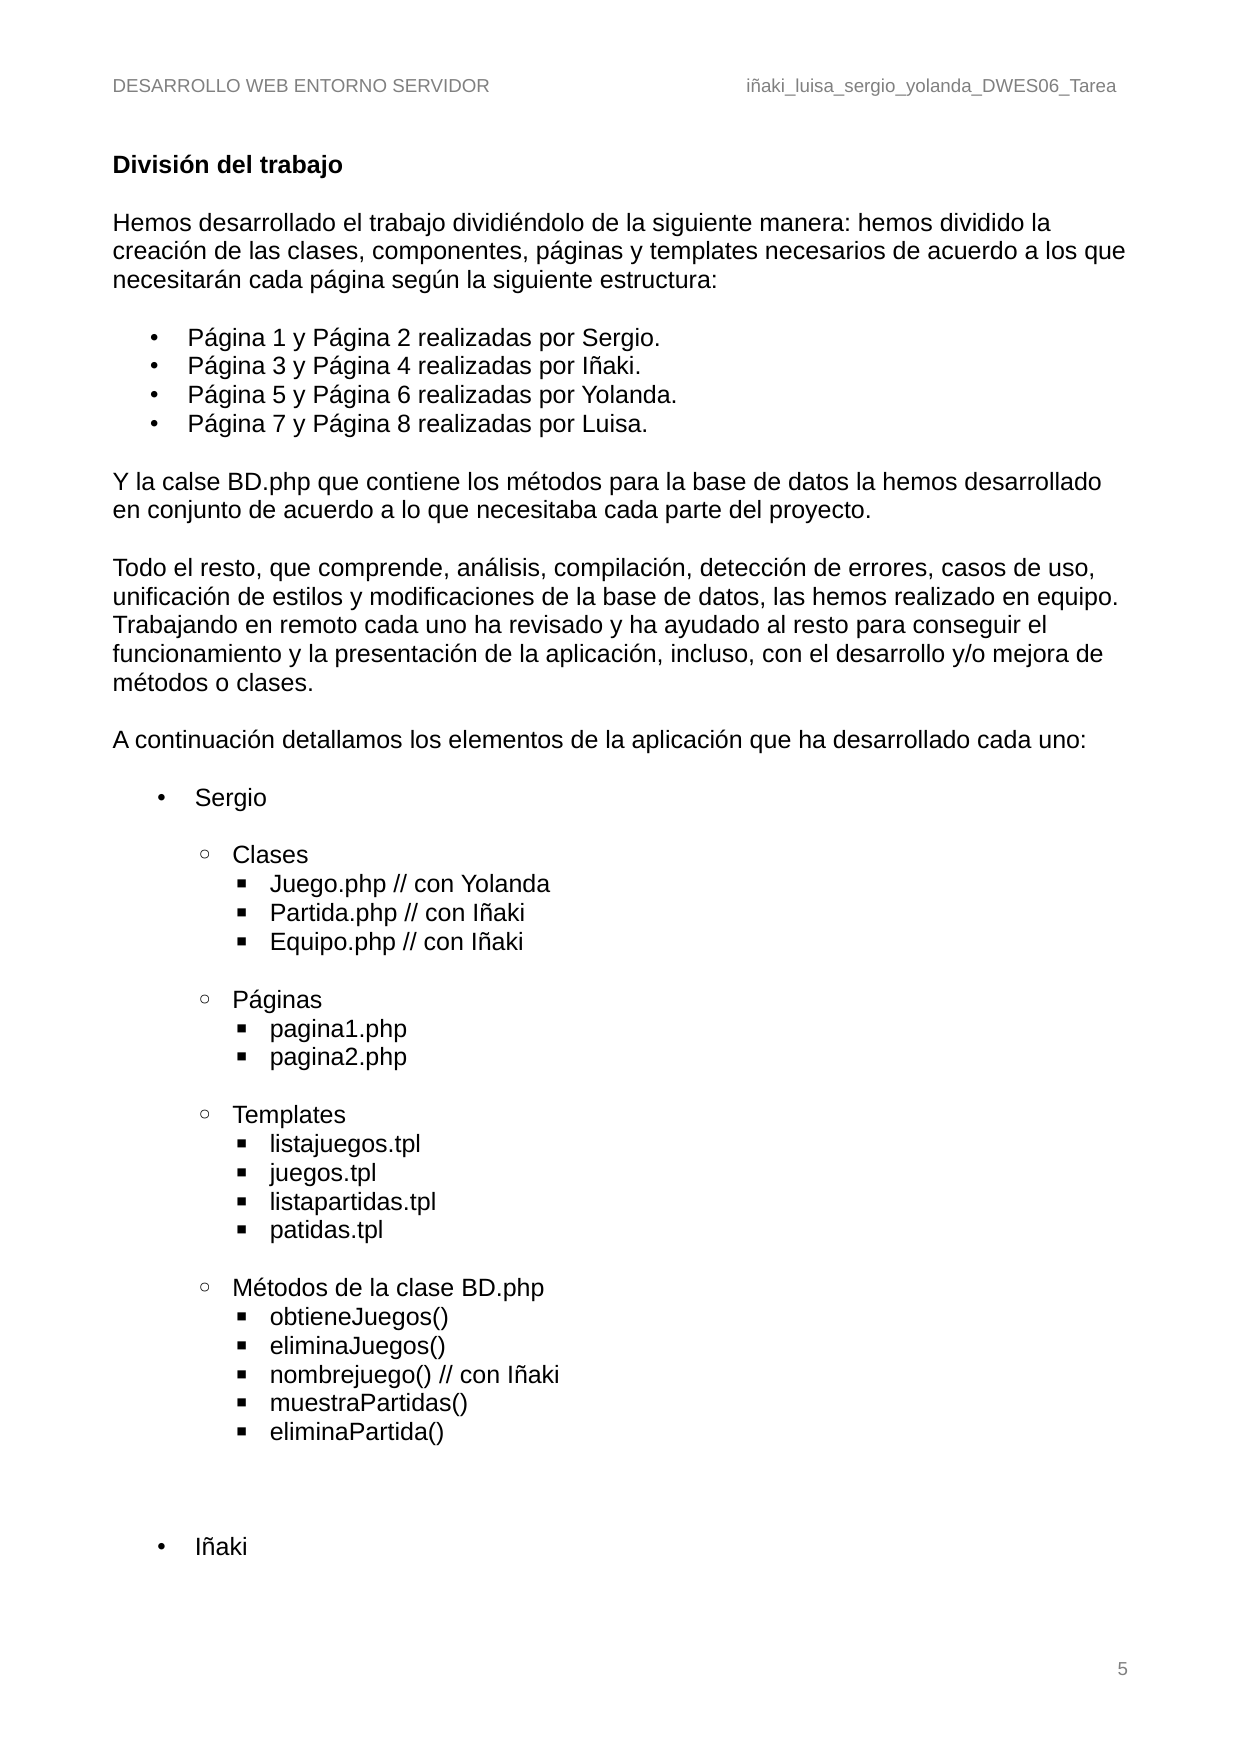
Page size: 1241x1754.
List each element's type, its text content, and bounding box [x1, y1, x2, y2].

list Páginas [194, 985, 1128, 1013]
list Partida.php // con Iñaki [232, 898, 1128, 927]
list Métodos de la clase BD.php [194, 1273, 1128, 1302]
list listapartidas.tpl [232, 1187, 1128, 1215]
list Página 7 y Página 8 realizadas por Luisa. [150, 409, 1128, 438]
list eliminaPartida() [232, 1417, 1128, 1446]
text Y la calse BD.php que contiene los métodos para la base de datos la hemos desarrollado en conjunto de acuerdo a lo que necesitaba cada parte del proyecto. [112, 467, 1128, 524]
text A continuación detallamos los elementos de la aplicación que ha desarrollado cada uno: [112, 725, 1128, 754]
list Equipo.php // con Iñaki [232, 927, 1128, 956]
list pagina1.php [232, 1013, 1128, 1042]
list eliminaJuegos() [232, 1331, 1128, 1359]
list pagina2.php [232, 1042, 1128, 1071]
text División del trabajo [112, 150, 1128, 179]
list listajuegos.tpl [232, 1129, 1128, 1158]
list Sergio [157, 783, 1128, 812]
list Página 5 y Página 6 realizadas por Yolanda. [150, 380, 1128, 409]
list Templates [194, 1100, 1128, 1129]
list juegos.tpl [232, 1158, 1128, 1187]
text Todo el resto, que comprende, análisis, compilación, detección de errores, casos de uso, unificación de estilos y modificaciones de la base de datos, las hemos realizado en equipo. Trabajando en remoto cada uno ha revisado y ha ayudado al resto para conseguir el funcionamiento y la presentación de la aplicación, incluso, con el desarrollo y/o mejora de métodos o clases. [112, 553, 1128, 697]
list obtieneJuegos() [232, 1302, 1128, 1331]
list Página 1 y Página 2 realizadas por Sergio. [150, 322, 1128, 351]
list Juego.php // con Yolanda [232, 869, 1128, 898]
list Página 3 y Página 4 realizadas por Iñaki. [150, 351, 1128, 380]
list patidas.tpl [232, 1215, 1128, 1244]
list Iñaki [157, 1532, 1128, 1561]
list muestraPartidas() [232, 1388, 1128, 1417]
text Hemos desarrollado el trabajo dividiéndolo de la siguiente manera: hemos dividido la creación de las clases, componentes, páginas y templates necesarios de acuerdo a los que necesitarán cada página según la siguiente estructura: [112, 207, 1128, 294]
list nombrejuego() // con Iñaki [232, 1359, 1128, 1388]
list Clases [194, 841, 1128, 869]
